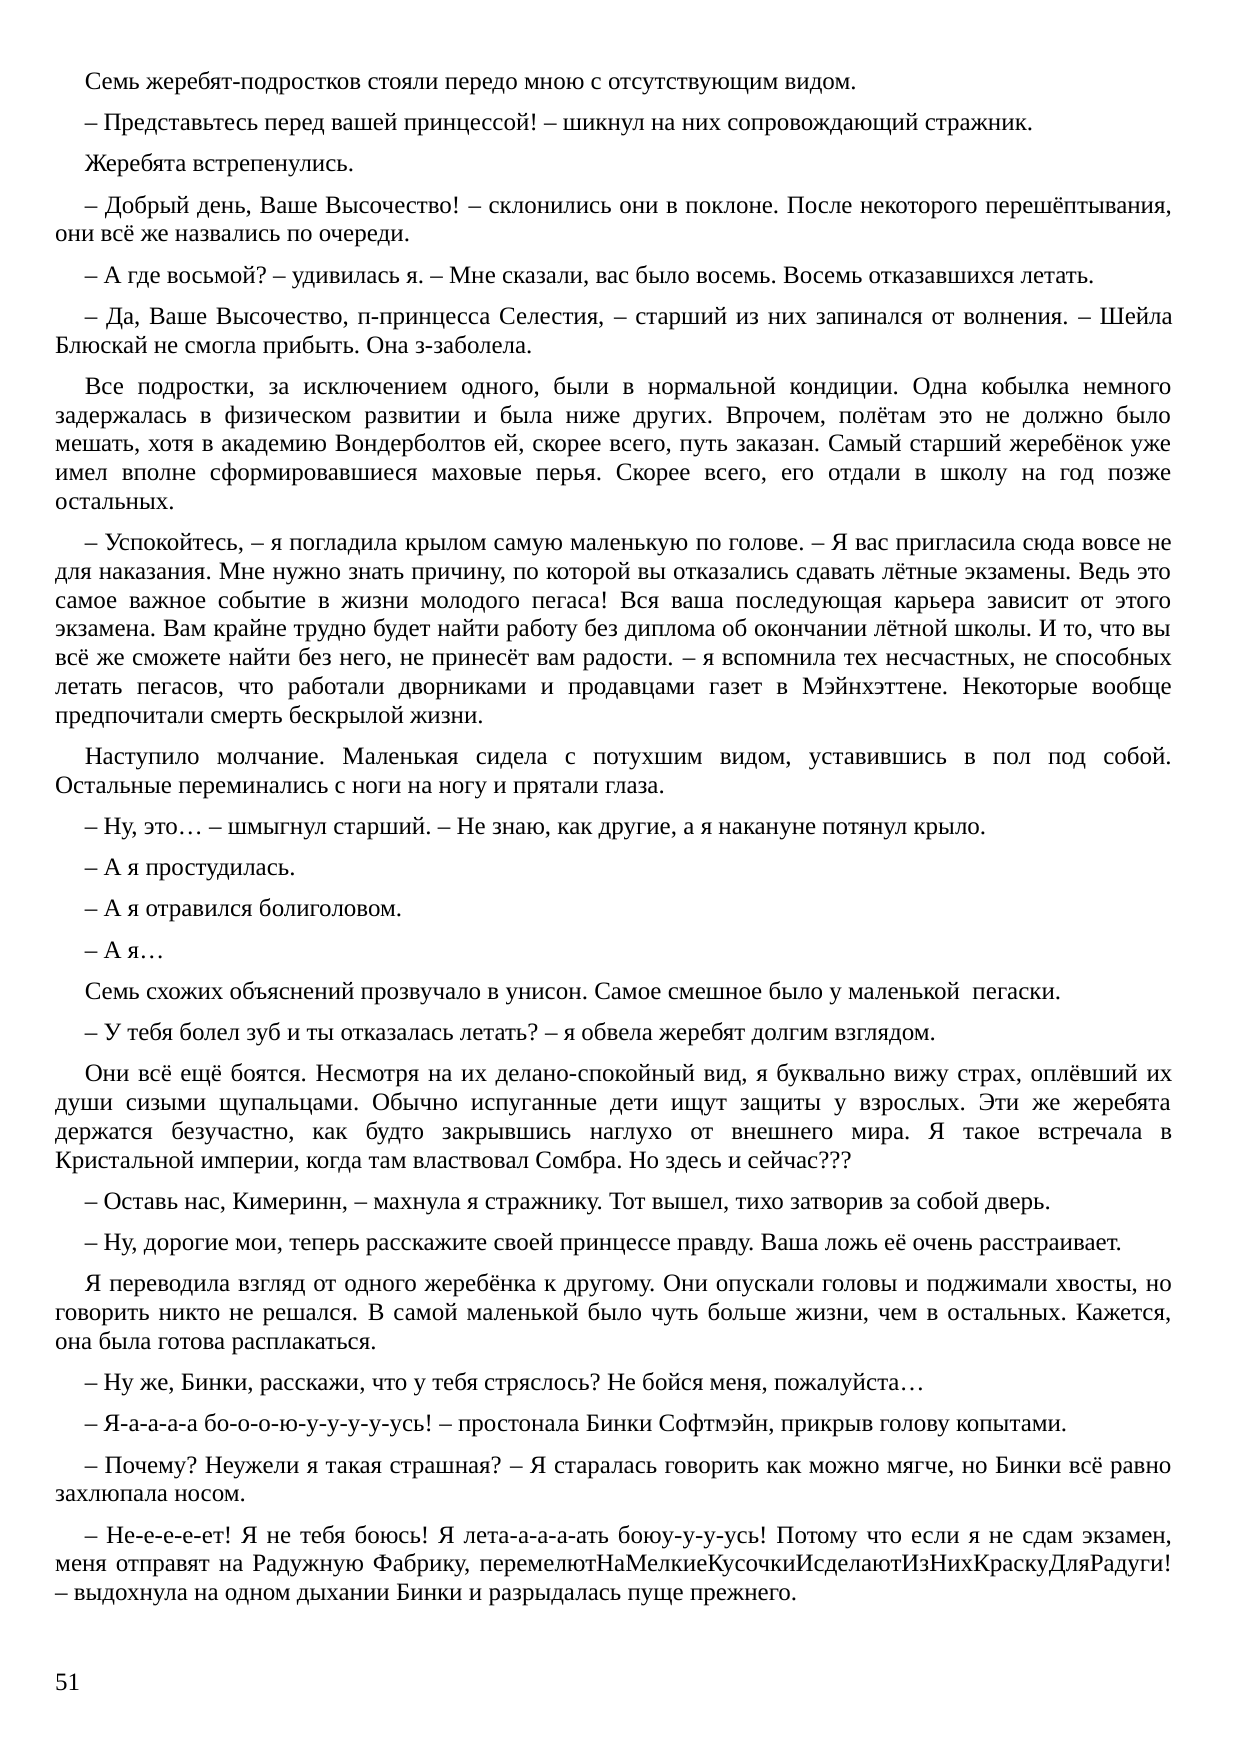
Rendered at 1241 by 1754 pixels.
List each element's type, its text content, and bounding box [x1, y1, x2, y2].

text – Ну же, Бинки, расскажи, что у тебя стряслось? Не бойся меня, пожалуйста… [55, 1367, 1173, 1396]
text – А я… [55, 935, 1173, 963]
text Я переводила взгляд от одного жеребёнка к другому. Они опускали головы и поджимали хвосты, но говорить никто не решался. В самой маленькой было чуть больше жизни, чем в остальных. Кажется, она была готова расплакаться. [55, 1268, 1173, 1355]
text – Ну, дорогие мои, теперь расскажите своей принцессе правду. Ваша ложь её очень расстраивает. [55, 1227, 1173, 1256]
text Семь жеребят-подростков стояли передо мною с отсутствующим видом. [55, 66, 1173, 95]
text – А где восьмой? – удивилась я. – Мне сказали, вас было восемь. Восемь отказавшихся летать. [55, 260, 1173, 288]
text Жеребята встрепенулись. [55, 148, 1173, 177]
text Все подростки, за исключением одного, были в нормальной кондиции. Одна кобылка немного задержалась в физическом развитии и была ниже других. Впрочем, полётам это не должно было мешать, хотя в академию Вондерболтов ей, скорее всего, путь заказан. Самый старший жеребёнок уже имел вполне сформировавшиеся маховые перья. Скорее всего, его отдали в школу на год позже остальных. [55, 371, 1173, 515]
text – Ну, это… – шмыгнул старший. – Не знаю, как другие, а я накануне потянул крыло. [55, 811, 1173, 840]
text – Да, Ваше Высочество, п-принцесса Селестия, – старший из них запинался от волнения. – Шейла Блюскай не смогла прибыть. Она з-заболела. [55, 301, 1173, 358]
text – Успокойтесь, – я погладила крылом самую маленькую по голове. – Я вас пригласила сюда вовсе не для наказания. Мне нужно знать причину, по которой вы отказались сдавать лётные экзамены. Ведь это самое важное событие в жизни молодого пегаса! Вся ваша последующая карьера зависит от этого экзамена. Вам крайне трудно будет найти работу без диплома об окончании лётной школы. И то, что вы всё же сможете найти без него, не принесёт вам радости. – я вспомнила тех несчастных, не способных летать пегасов, что работали дворниками и продавцами газет в Мэйнхэттене. Некоторые вообще предпочитали смерть бескрылой жизни. [55, 527, 1173, 728]
text – А я простудилась. [55, 852, 1173, 881]
text – У тебя болел зуб и ты отказалась летать? – я обвела жеребят долгим взглядом. [55, 1017, 1173, 1046]
text – Оставь нас, Кимеринн, – махнула я стражнику. Тот вышел, тихо затворив за собой дверь. [55, 1186, 1173, 1215]
text – Почему? Неужели я такая страшная? – Я старалась говорить как можно мягче, но Бинки всё равно захлюпала носом. [55, 1450, 1173, 1507]
text – Представьтесь перед вашей принцессой! – шикнул на них сопровождающий стражник. [55, 107, 1173, 136]
text – Не-е-е-е-ет! Я не тебя боюсь! Я лета-а-а-а-ать боюу-у-у-усь! Потому что если я не сдам экзамен, меня отправят на Радужную Фабрику, перемелютНаМелкиеКусочкиИсделаютИзНихКраскуДляРадуги! – выдохнула на одном дыхании Бинки и разрыдалась пуще прежнего. [55, 1520, 1173, 1606]
text – Я-а-а-а-а бо-о-о-ю-у-у-у-у-усь! – простонала Бинки Софтмэйн, прикрыв голову копытами. [55, 1408, 1173, 1437]
text – Добрый день, Ваше Высочество! – склонились они в поклоне. После некоторого перешёптывания, они всё же назвались по очереди. [55, 190, 1173, 247]
text – А я отравился болиголовом. [55, 893, 1173, 922]
text Наступило молчание. Маленькая сидела с потухшим видом, уставившись в пол под собой. Остальные переминались с ноги на ногу и прятали глаза. [55, 741, 1173, 798]
text Они всё ещё боятся. Несмотря на их делано-спокойный вид, я буквально вижу страх, оплёвший их души сизыми щупальцами. Обычно испуганные дети ищут защиты у взрослых. Эти же жеребята держатся безучастно, как будто закрывшись наглухо от внешнего мира. Я такое встречала в Кристальной империи, когда там властвовал Сомбра. Но здесь и сейчас??? [55, 1058, 1173, 1173]
text Семь схожих объяснений прозвучало в унисон. Самое смешное было у маленькой пегаски. [55, 976, 1173, 1005]
